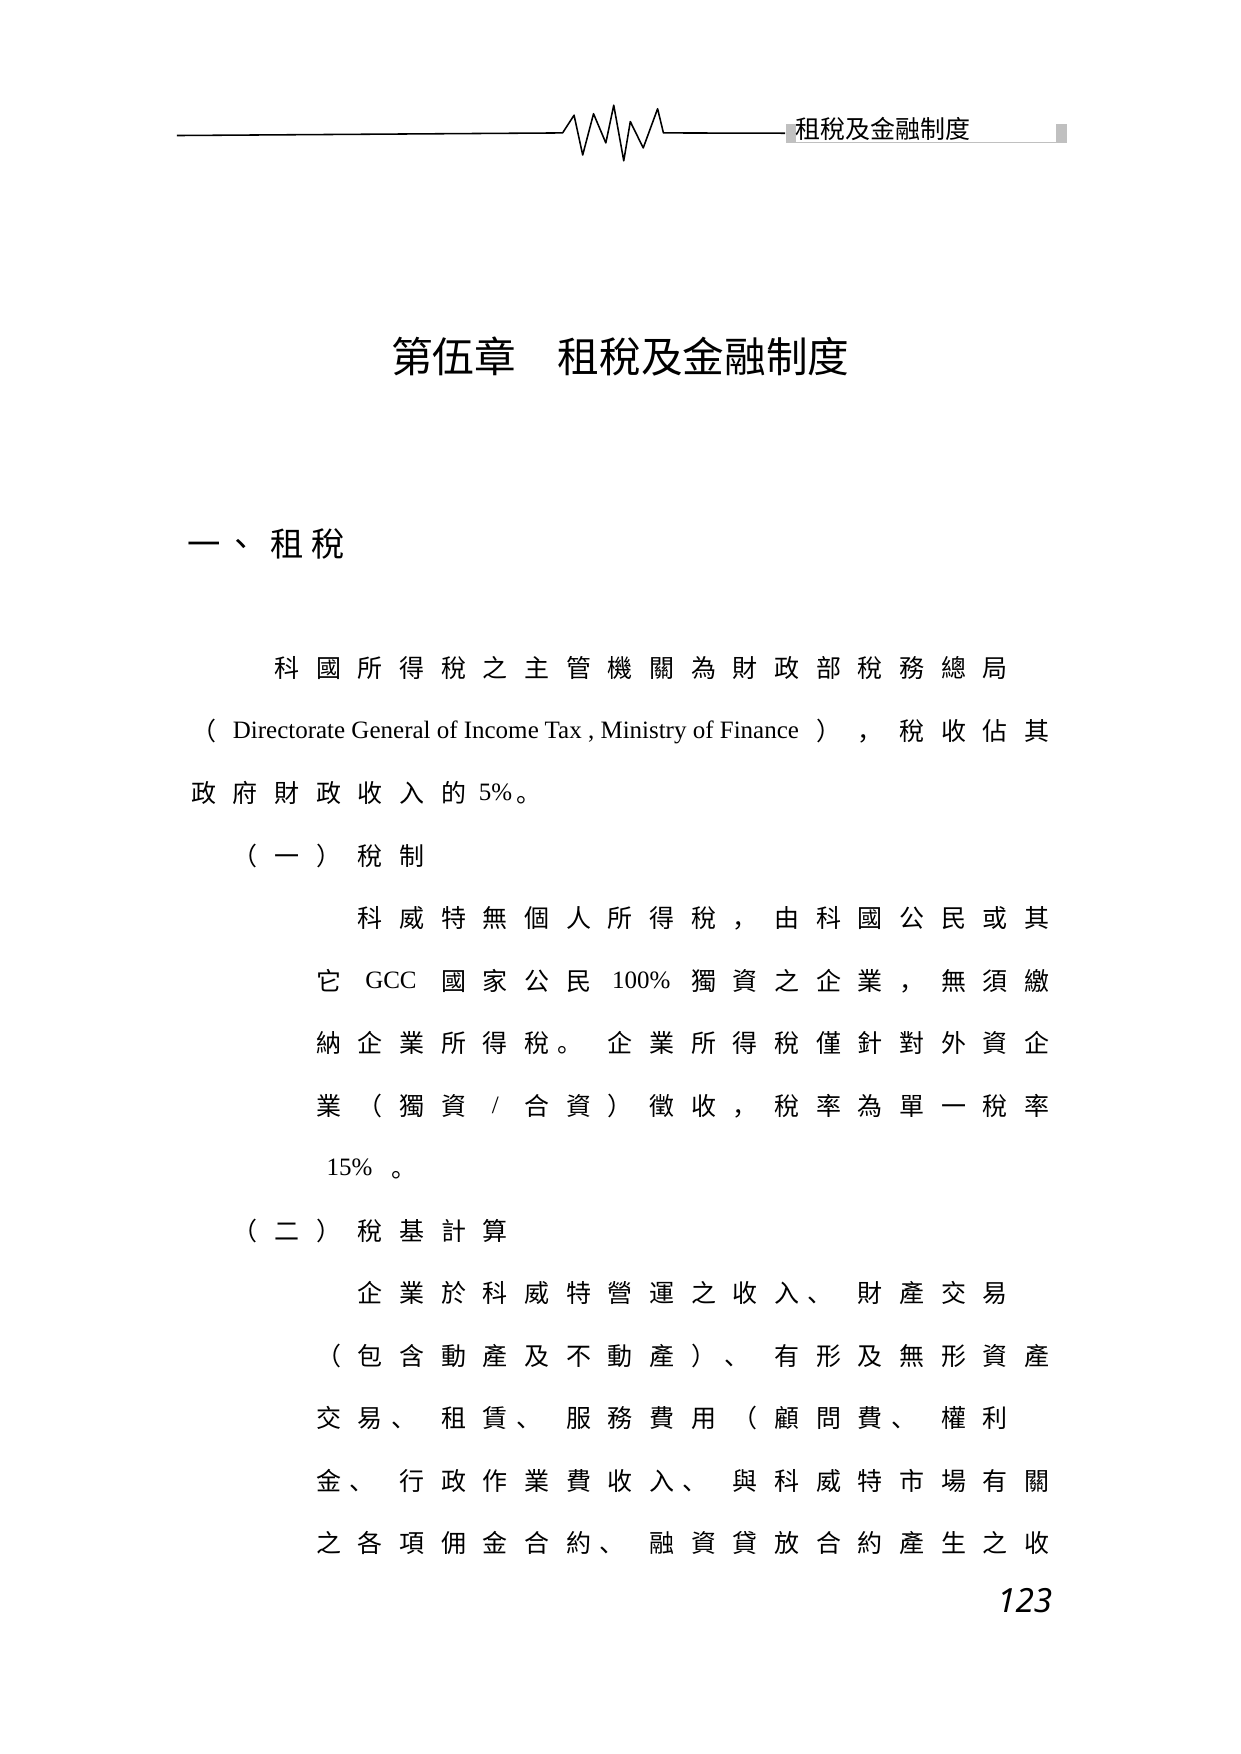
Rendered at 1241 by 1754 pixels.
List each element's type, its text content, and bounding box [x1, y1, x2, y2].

text 企業於科威特營運之收入、財產交易（包含動產及不動產）、有形及無形資產交易、租賃、服務費用（顧問費、權利金、行政作業費收入、與科威特市場有關之各項佣金合約、融資貸放合約產生之收 [281, 1250, 1058, 1563]
text 科威特無個人所得稅，由科國公民或其它GCC國家公民100%獨資之企業，無須繳納企業所得稅。企業所得稅僅針對外資企業（獨資/合資）徵收，稅率為單一稅率15%。 [281, 875, 1058, 1188]
text （一）稅制 [207, 813, 1058, 875]
text 科國所得稅之主管機關為財政部稅務總局（Directorate General of Income Tax , Ministry of Finance），稅收佔其政府財政收入的5%。 [183, 625, 1058, 813]
text （二）稅基計算 [207, 1188, 1058, 1250]
text 一、租稅 [183, 500, 1058, 563]
text 第伍章 租稅及金融制度 [183, 313, 1058, 375]
